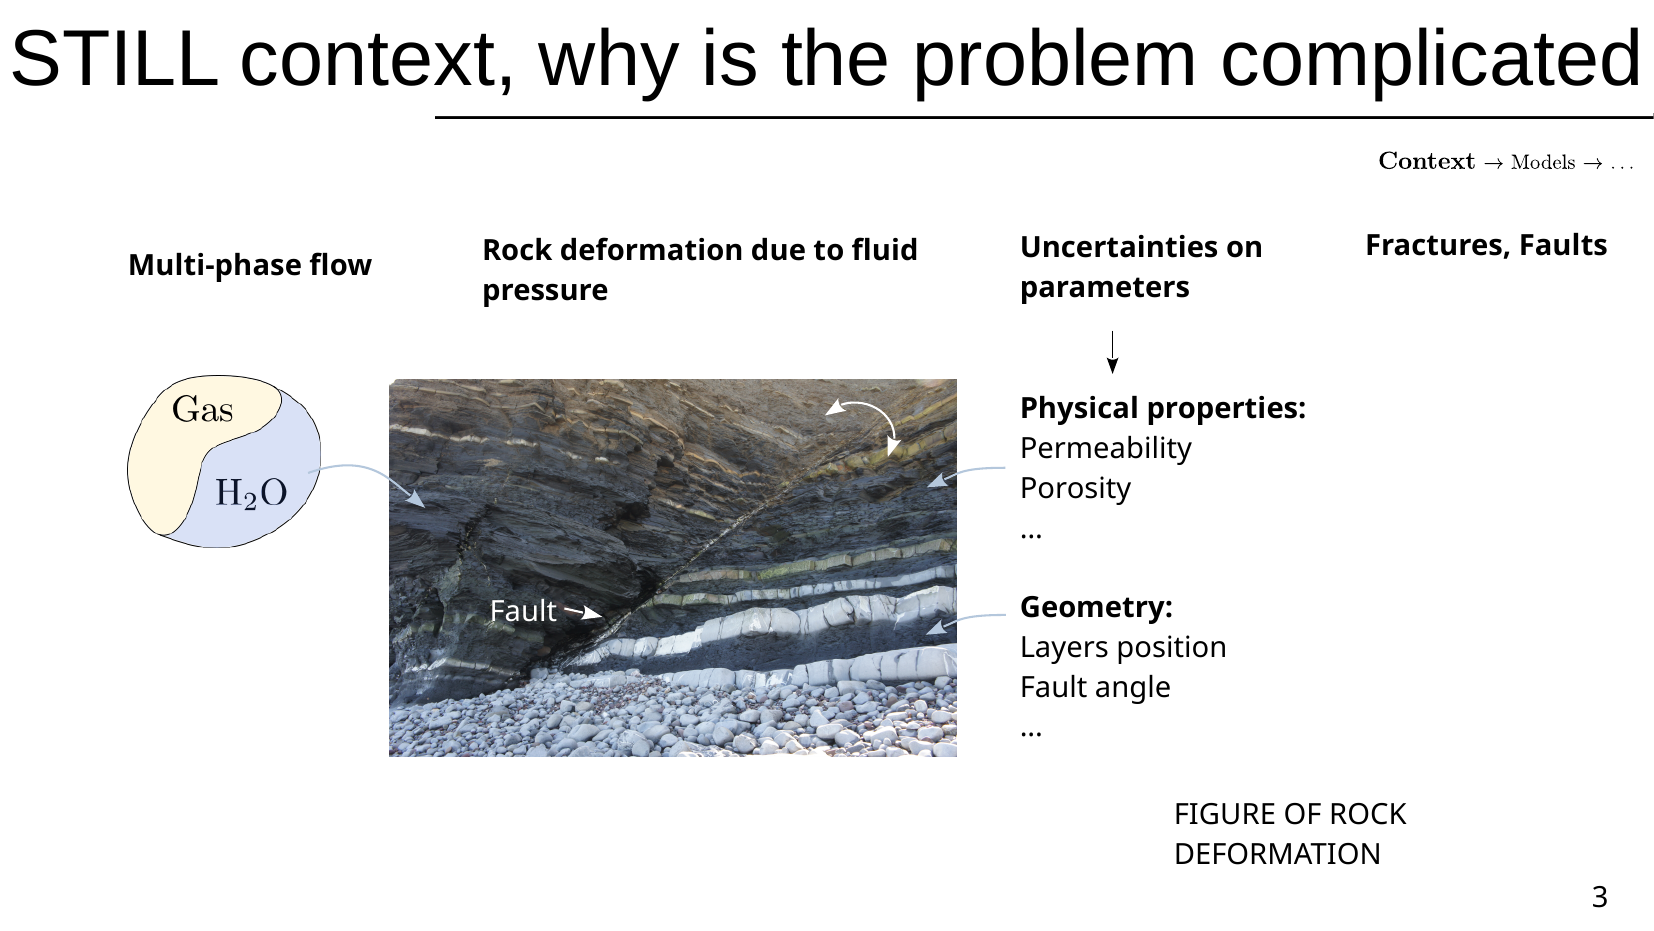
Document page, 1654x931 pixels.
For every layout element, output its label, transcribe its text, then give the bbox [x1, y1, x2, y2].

title STILL context, why is the problem complicated [0, 0, 1654, 117]
text_box Multi-phase flow [113, 236, 394, 304]
picture [127, 375, 321, 548]
text_box Physical properties: Permeability Porosity … Geometry: Layers position Fault angle ... [1005, 380, 1332, 747]
picture [375, 379, 957, 758]
text_box Uncertainties on parameters [1005, 219, 1333, 341]
text_box Fractures, Faults [1350, 216, 1654, 283]
picture [1379, 151, 1633, 170]
text_box FIGURE OF ROCK DEFORMATION [1158, 785, 1481, 878]
text_box Rock deformation due to fluid pressure [467, 221, 944, 331]
text_box Fault [474, 582, 610, 637]
